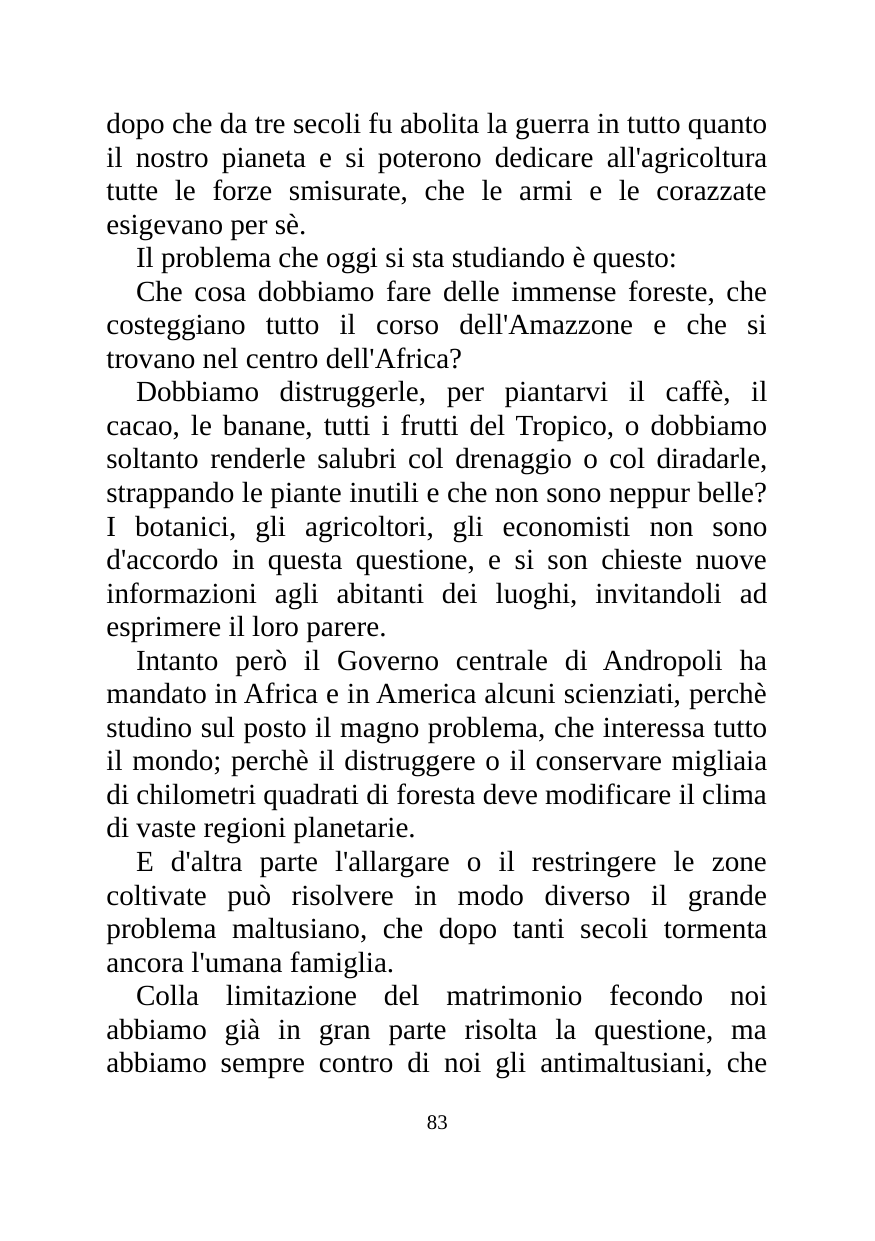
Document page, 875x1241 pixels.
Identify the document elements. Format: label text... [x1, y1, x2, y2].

text Dobbiamo distruggerle, per piantarvi il caffè, il cacao, le banane, tutti i frutti del Tropico, o dobbiamo soltanto renderle salubri col drenaggio o col diradarle, strappando le piante inutili e che non sono neppur belle? I botanici, gli agricoltori, gli economisti non sono d'accordo in questa questione, e si son chieste nuove informazioni agli abitanti dei luoghi, invitandoli ad esprimere il loro parere. [106, 374, 768, 643]
text dopo che da tre secoli fu abolita la guerra in tutto quanto il nostro pianeta e si poterono dedicare all'agricoltura tutte le forze smisurate, che le armi e le corazzate esigevano per sè. [106, 106, 768, 240]
text Che cosa dobbiamo fare delle immense foreste, che costeggiano tutto il corso dell'Amazzone e che si trovano nel centro dell'Africa? [106, 274, 768, 374]
text Intanto però il Governo centrale di Andropoli ha mandato in Africa e in America alcuni scienziati, perchè studino sul posto il magno problema, che interessa tutto il mondo; perchè il distruggere o il conservare migliaia di chilometri quadrati di foresta deve modificare il clima di vaste regioni planetarie. [106, 643, 768, 844]
text E d'altra parte l'allargare o il restringere le zone coltivate può risolvere in modo diverso il grande problema maltusiano, che dopo tanti secoli tormenta ancora l'umana famiglia. [106, 844, 768, 978]
text Colla limitazione del matrimonio fecondo noi abbiamo già in gran parte risolta la questione, ma abbiamo sempre contro di noi gli antimaltusiani, che [106, 978, 768, 1079]
text Il problema che oggi si sta studiando è questo: [106, 240, 768, 274]
